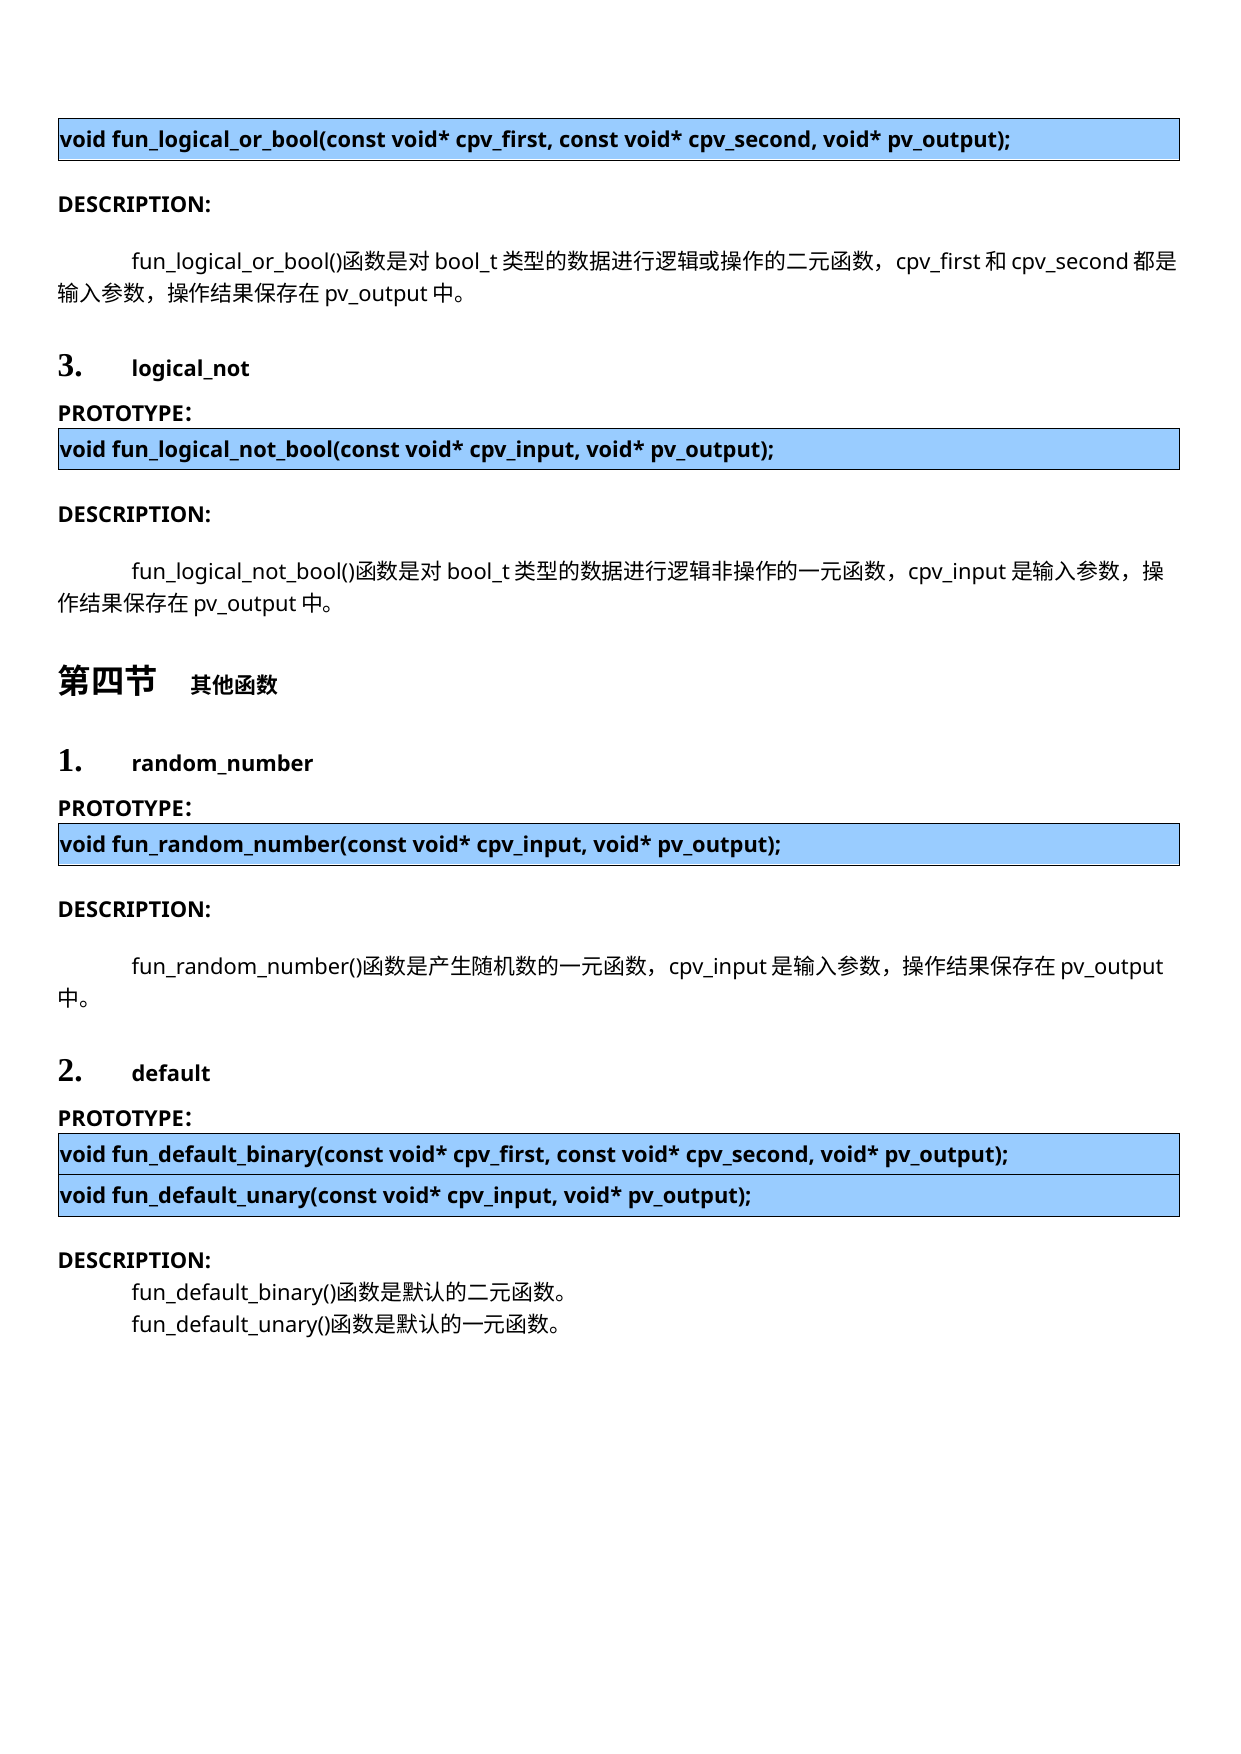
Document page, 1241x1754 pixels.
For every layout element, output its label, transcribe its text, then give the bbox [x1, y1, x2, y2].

subtitle 其他函数 [57, 655, 1179, 703]
text fun_logical_not_bool()函数是对bool_t类型的数据进行逻辑非操作的一元函数，cpv_input是输入参数，操作结果保存在pv_output中。 [57, 554, 1179, 617]
text fun_default_unary()函数是默认的一元函数。 [57, 1307, 1179, 1339]
table_header void fun_random_number(const void* cpv_input, void* pv_output); [59, 824, 1179, 864]
text DESCRIPTION: [57, 1245, 1179, 1275]
table_cell void fun_default_unary(const void* cpv_input, void* pv_output); [59, 1175, 1179, 1216]
text fun_logical_or_bool()函数是对bool_t类型的数据进行逻辑或操作的二元函数，cpv_first和cpv_second都是输入参数，操作结果保存在pv_output中。 [57, 244, 1179, 308]
text DESCRIPTION: [57, 499, 1179, 529]
text fun_random_number()函数是产生随机数的一元函数，cpv_input是输入参数，操作结果保存在pv_output中。 [57, 949, 1179, 1013]
text PROTOTYPE： [57, 396, 1179, 428]
subtitle default [57, 1050, 1179, 1088]
table_header void fun_default_binary(const void* cpv_first, const void* cpv_second, void* pv_output); [59, 1134, 1179, 1174]
text DESCRIPTION: [57, 894, 1179, 924]
text DESCRIPTION: [57, 189, 1179, 219]
subtitle logical_not [57, 345, 1179, 383]
text PROTOTYPE： [57, 1101, 1179, 1133]
table_header void fun_logical_not_bool(const void* cpv_input, void* pv_output); [59, 429, 1179, 469]
text fun_default_binary()函数是默认的二元函数。 [57, 1275, 1179, 1307]
table_header void fun_logical_or_bool(const void* cpv_first, const void* cpv_second, void* pv_output); [59, 119, 1179, 159]
subtitle random_number [57, 741, 1179, 779]
text PROTOTYPE： [57, 791, 1179, 823]
